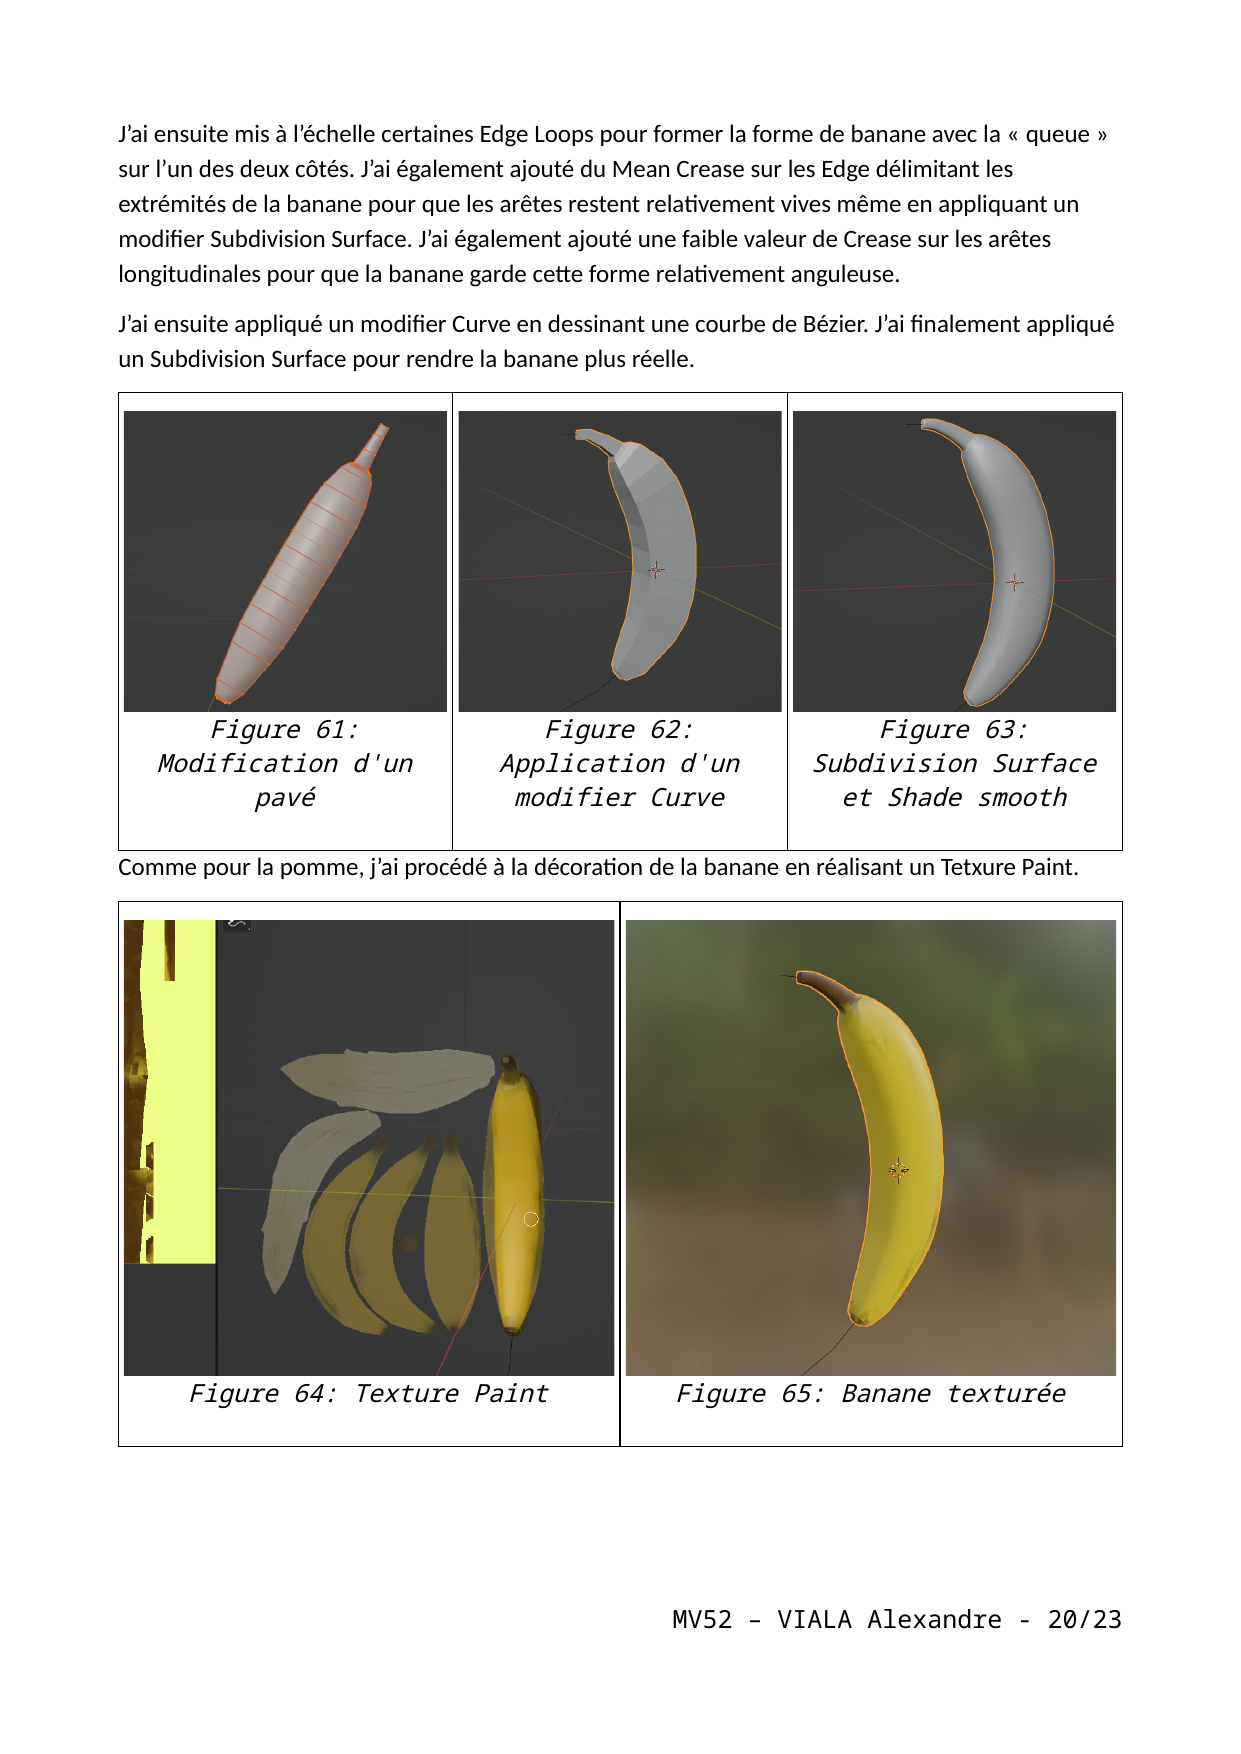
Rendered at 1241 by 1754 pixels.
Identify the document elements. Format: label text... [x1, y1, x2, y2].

table_header [119, 902, 619, 1446]
table_header [788, 393, 1122, 850]
table_header [621, 902, 1122, 1446]
picture [123, 411, 447, 712]
table_header [119, 393, 452, 850]
picture [793, 411, 1117, 712]
picture [123, 920, 615, 1376]
picture [458, 411, 782, 712]
table_header [453, 393, 787, 850]
picture [625, 920, 1117, 1376]
text Comme pour la pomme, j’ai procédé à la décoration de la banane en réalisant un Tetxure Paint. [118, 851, 1122, 882]
text J’ai ensuite mis à l’échelle certaines Edge Loops pour former la forme de banane avec la « queue » sur l’un des deux côtés. J’ai également ajouté du Mean Crease sur les Edge délimitant les extrémités de la banane pour que les arêtes restent relativement vives même en appliquant un modifier Subdivision Surface. J’ai également ajouté une faible valeur de Crease sur les arêtes longitudinales pour que la banane garde cette forme relativement anguleuse. [118, 118, 1122, 289]
text J’ai ensuite appliqué un modifier Curve en dessinant une courbe de Bézier. J’ai finalement appliqué un Subdivision Surface pour rendre la banane plus réelle. [118, 308, 1122, 373]
